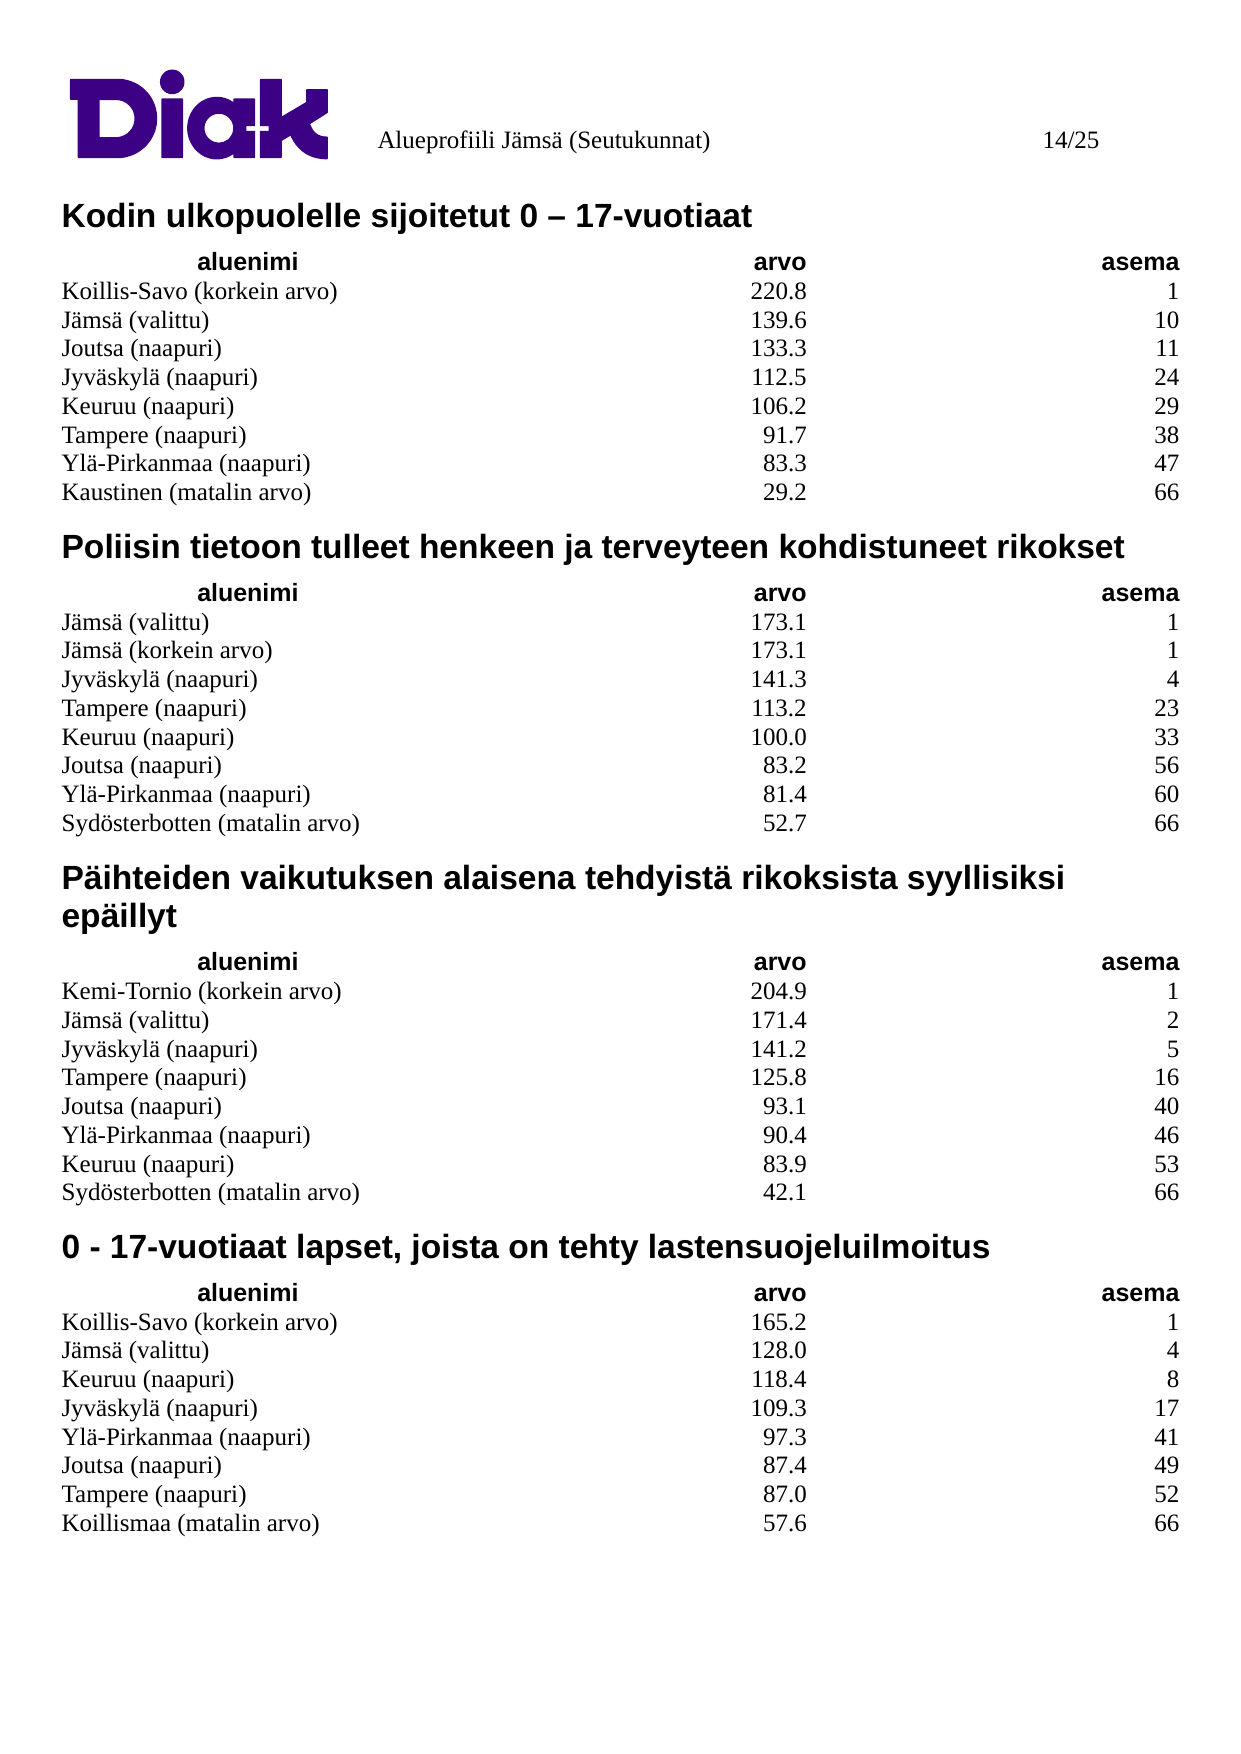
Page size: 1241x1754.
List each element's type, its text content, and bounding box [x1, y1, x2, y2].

table_cell Jämsä (valittu) [61, 1005, 434, 1034]
table_cell Keuruu (naapuri) [61, 1149, 434, 1177]
table_header arvo [434, 247, 806, 276]
table_cell 52 [806, 1479, 1179, 1508]
table_header asema [806, 948, 1179, 976]
table_cell Keuruu (naapuri) [61, 722, 434, 751]
table_cell 41 [806, 1422, 1179, 1451]
table_cell 66 [806, 808, 1179, 837]
table_cell 52.7 [434, 808, 806, 837]
table_cell 83.9 [434, 1149, 806, 1177]
table_cell 100.0 [434, 722, 806, 751]
table_cell Jämsä (korkein arvo) [61, 636, 434, 664]
table_cell 133.3 [434, 334, 806, 362]
table_cell Tampere (naapuri) [61, 420, 434, 448]
table_cell Sydösterbotten (matalin arvo) [61, 808, 434, 837]
table_cell 47 [806, 449, 1179, 477]
table_cell 1 [806, 636, 1179, 664]
table_header arvo [434, 1278, 806, 1307]
table_cell 90.4 [434, 1120, 806, 1149]
table_header arvo [434, 578, 806, 607]
table_header aluenimi [61, 1278, 434, 1307]
table_cell 4 [806, 664, 1179, 693]
table_cell Jyväskylä (naapuri) [61, 1393, 434, 1422]
table_cell Jämsä (valittu) [61, 607, 434, 636]
table_cell 87.4 [434, 1451, 806, 1479]
table_cell 141.3 [434, 664, 806, 693]
table_header asema [806, 1278, 1179, 1307]
table_cell Kemi-Tornio (korkein arvo) [61, 976, 434, 1005]
table_cell 11 [806, 334, 1179, 362]
table_cell 66 [806, 1508, 1179, 1537]
table_cell 2 [806, 1005, 1179, 1034]
table_cell 4 [806, 1336, 1179, 1364]
table_cell Jämsä (valittu) [61, 1336, 434, 1364]
table_cell 128.0 [434, 1336, 806, 1364]
table_cell 49 [806, 1451, 1179, 1479]
table_cell 93.1 [434, 1091, 806, 1120]
table_cell Joutsa (naapuri) [61, 1451, 434, 1479]
table_cell 38 [806, 420, 1179, 448]
subtitle 0 - 17-vuotiaat lapset, joista on tehty lastensuojeluilmoitus [61, 1227, 1179, 1266]
table_header aluenimi [61, 247, 434, 276]
table_cell 29 [806, 391, 1179, 420]
table_cell 16 [806, 1063, 1179, 1091]
table_cell 112.5 [434, 362, 806, 391]
table_cell Ylä-Pirkanmaa (naapuri) [61, 1120, 434, 1149]
table_cell 113.2 [434, 693, 806, 722]
table_cell 81.4 [434, 779, 806, 808]
table_cell 171.4 [434, 1005, 806, 1034]
subtitle Päihteiden vaikutuksen alaisena tehdyistä rikoksista syyllisiksi epäillyt [61, 858, 1179, 935]
table_cell 53 [806, 1149, 1179, 1177]
table_cell Tampere (naapuri) [61, 1479, 434, 1508]
table_cell 1 [806, 976, 1179, 1005]
table_cell Sydösterbotten (matalin arvo) [61, 1178, 434, 1206]
table_cell 106.2 [434, 391, 806, 420]
table_header asema [806, 247, 1179, 276]
table_cell 17 [806, 1393, 1179, 1422]
table_cell 139.6 [434, 305, 806, 333]
subtitle Poliisin tietoon tulleet henkeen ja terveyteen kohdistuneet rikokset [61, 527, 1179, 566]
table_cell 173.1 [434, 636, 806, 664]
table_header asema [806, 578, 1179, 607]
table_cell Jyväskylä (naapuri) [61, 362, 434, 391]
table_cell 83.2 [434, 751, 806, 779]
table_cell Jämsä (valittu) [61, 305, 434, 333]
table_cell 204.9 [434, 976, 806, 1005]
subtitle Kodin ulkopuolelle sijoitetut 0 – 17-vuotiaat [61, 196, 1179, 235]
table_cell 56 [806, 751, 1179, 779]
table_cell Jyväskylä (naapuri) [61, 1034, 434, 1062]
table_cell 24 [806, 362, 1179, 391]
table_header aluenimi [61, 578, 434, 607]
table_cell Koillis-Savo (korkein arvo) [61, 1307, 434, 1336]
table_cell 33 [806, 722, 1179, 751]
table_cell 1 [806, 1307, 1179, 1336]
table_cell 5 [806, 1034, 1179, 1062]
table_cell 165.2 [434, 1307, 806, 1336]
table_cell 220.8 [434, 276, 806, 305]
table_cell 87.0 [434, 1479, 806, 1508]
table_cell Joutsa (naapuri) [61, 1091, 434, 1120]
table_header arvo [434, 948, 806, 976]
table_cell 91.7 [434, 420, 806, 448]
table_cell Tampere (naapuri) [61, 693, 434, 722]
table_cell Ylä-Pirkanmaa (naapuri) [61, 779, 434, 808]
table_cell 173.1 [434, 607, 806, 636]
table_cell 42.1 [434, 1178, 806, 1206]
table_cell 29.2 [434, 477, 806, 506]
table_cell Koillis-Savo (korkein arvo) [61, 276, 434, 305]
table_cell Kaustinen (matalin arvo) [61, 477, 434, 506]
table_cell 66 [806, 1178, 1179, 1206]
table_cell Ylä-Pirkanmaa (naapuri) [61, 449, 434, 477]
table_cell 10 [806, 305, 1179, 333]
table_cell 66 [806, 477, 1179, 506]
table_cell 40 [806, 1091, 1179, 1120]
table_cell Tampere (naapuri) [61, 1063, 434, 1091]
table_cell 118.4 [434, 1364, 806, 1393]
table_cell Keuruu (naapuri) [61, 391, 434, 420]
table_cell Joutsa (naapuri) [61, 334, 434, 362]
table_cell 8 [806, 1364, 1179, 1393]
table_cell 125.8 [434, 1063, 806, 1091]
table_cell 46 [806, 1120, 1179, 1149]
table_cell Koillismaa (matalin arvo) [61, 1508, 434, 1537]
table_cell 1 [806, 276, 1179, 305]
table_header aluenimi [61, 948, 434, 976]
table_cell Keuruu (naapuri) [61, 1364, 434, 1393]
table_cell 60 [806, 779, 1179, 808]
table_cell 57.6 [434, 1508, 806, 1537]
table_cell 1 [806, 607, 1179, 636]
table_cell 109.3 [434, 1393, 806, 1422]
table_cell 83.3 [434, 449, 806, 477]
table_cell 97.3 [434, 1422, 806, 1451]
table_cell 141.2 [434, 1034, 806, 1062]
table_cell 23 [806, 693, 1179, 722]
table_cell Joutsa (naapuri) [61, 751, 434, 779]
table_cell Jyväskylä (naapuri) [61, 664, 434, 693]
table_cell Ylä-Pirkanmaa (naapuri) [61, 1422, 434, 1451]
